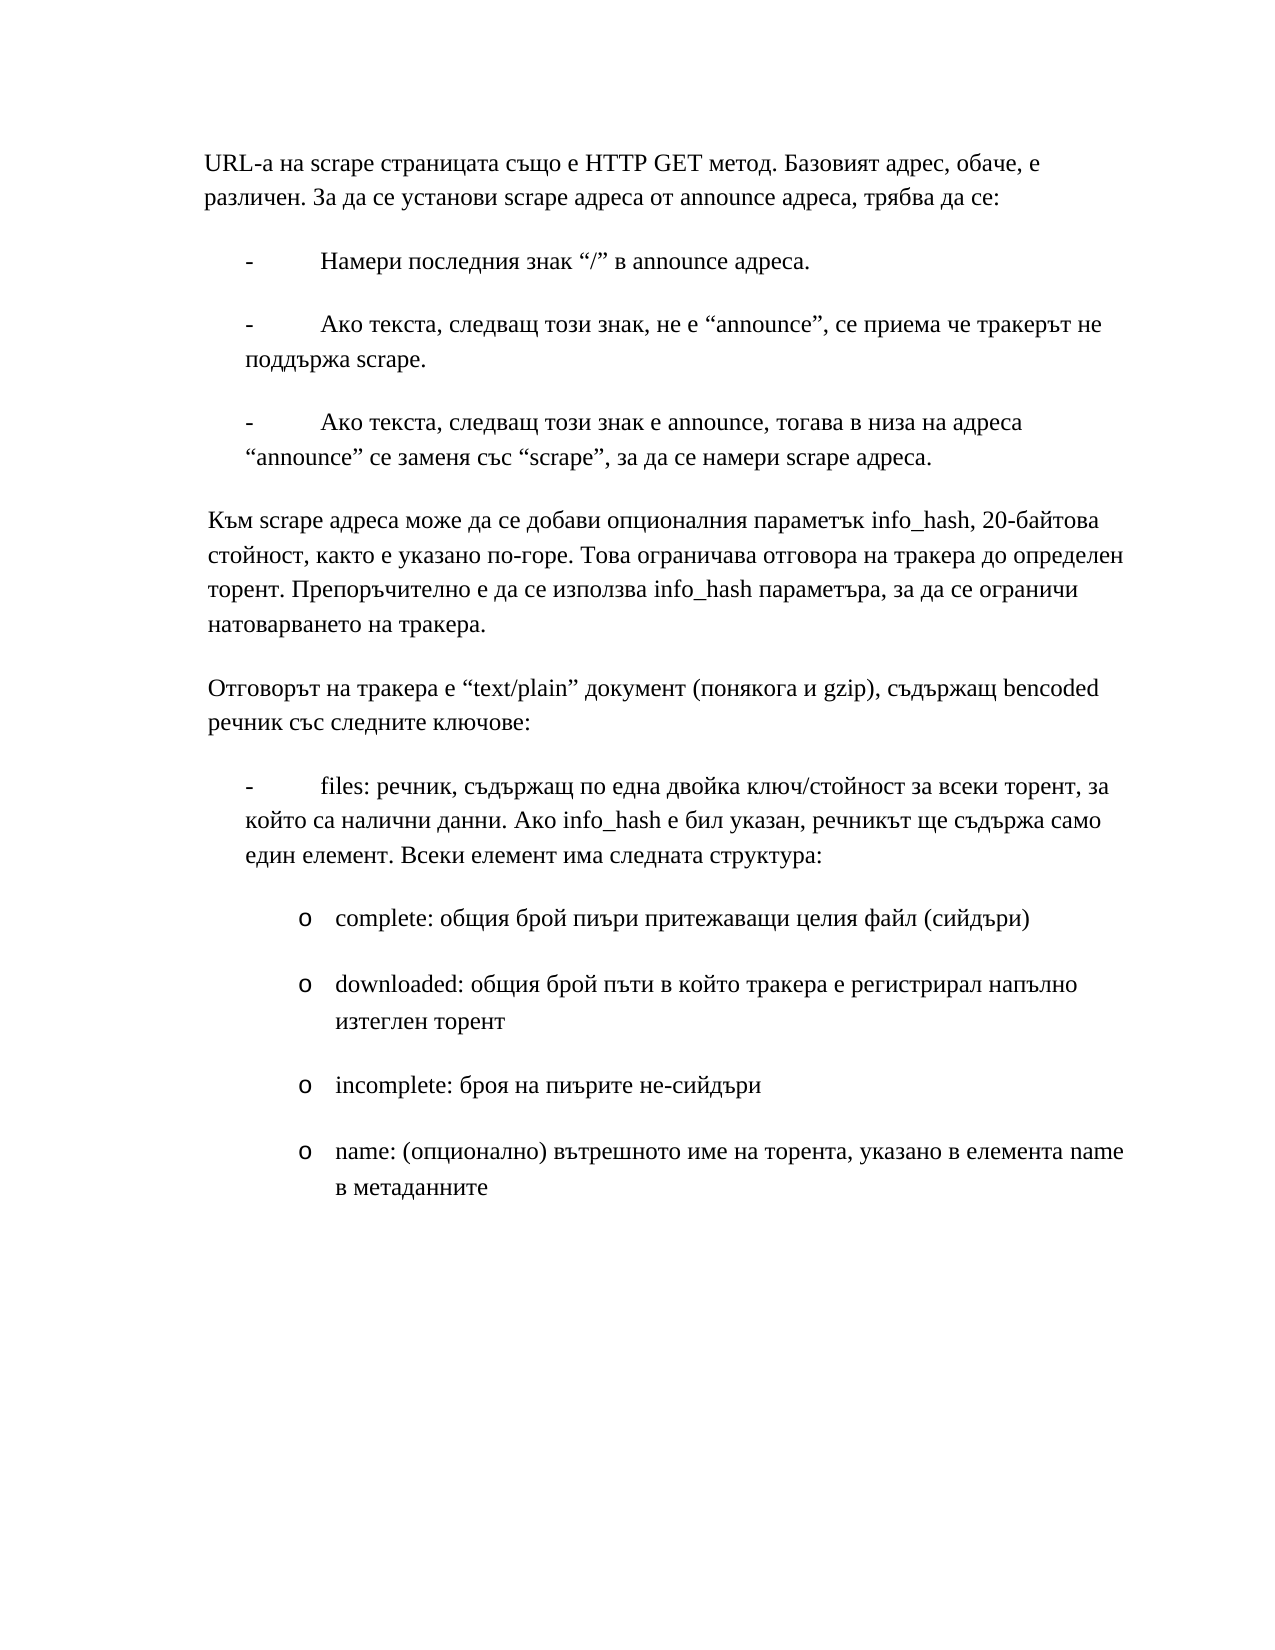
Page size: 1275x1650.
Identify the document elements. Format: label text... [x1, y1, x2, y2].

list downloaded: общия брой пъти в който тракера е регистрирал напълно изтеглен торент [298, 969, 1127, 1035]
list name: (опционално) вътрешното име на торента, указано в елемента name в метаданните [298, 1136, 1127, 1201]
list complete: общия брой пиъри притежаващи целия файл (сийдъри) [298, 903, 1127, 934]
text Отговорът на тракера е “text/plain” документ (понякога и gzip), съдържащ bencoded речник със следните ключове: [208, 673, 1127, 736]
text Към scrape адреса може да се добави опционалния параметък info_hash, 20-байтова стойност, както е указано по-горе. Това ограничава отговора на тракера до определен торент. Препоръчително е да се използва info_hash параметъра, за да се ограничи натоварването на тракера. [208, 506, 1127, 638]
list Ако текста, следващ този знак, не е “announce”, се приема че тракерът не поддържа scrape. [245, 309, 1127, 373]
list incomplete: броя на пиърите не-сийдъри [298, 1070, 1127, 1101]
list files: речник, съдържащ по една двойка ключ/стойност за всеки торент, за който са налични данни. Ако info_hash е бил указан, речникът ще съдържа само един елемент. Всеки елемент има следната структура: [245, 771, 1127, 868]
list Ако текста, следващ този знак е announce, тогава в низа на адреса “announce” се заменя със “scrape”, за да се намери scrape адреса. [245, 407, 1127, 471]
text URL-а на scrape страницата също е HTTP GET метод. Базовият адрес, обаче, е различен. За да се установи scrape адреса от announce адреса, трябва да се: [204, 148, 1127, 211]
list Намери последния знак “/” в announce адреса. [245, 246, 1127, 274]
